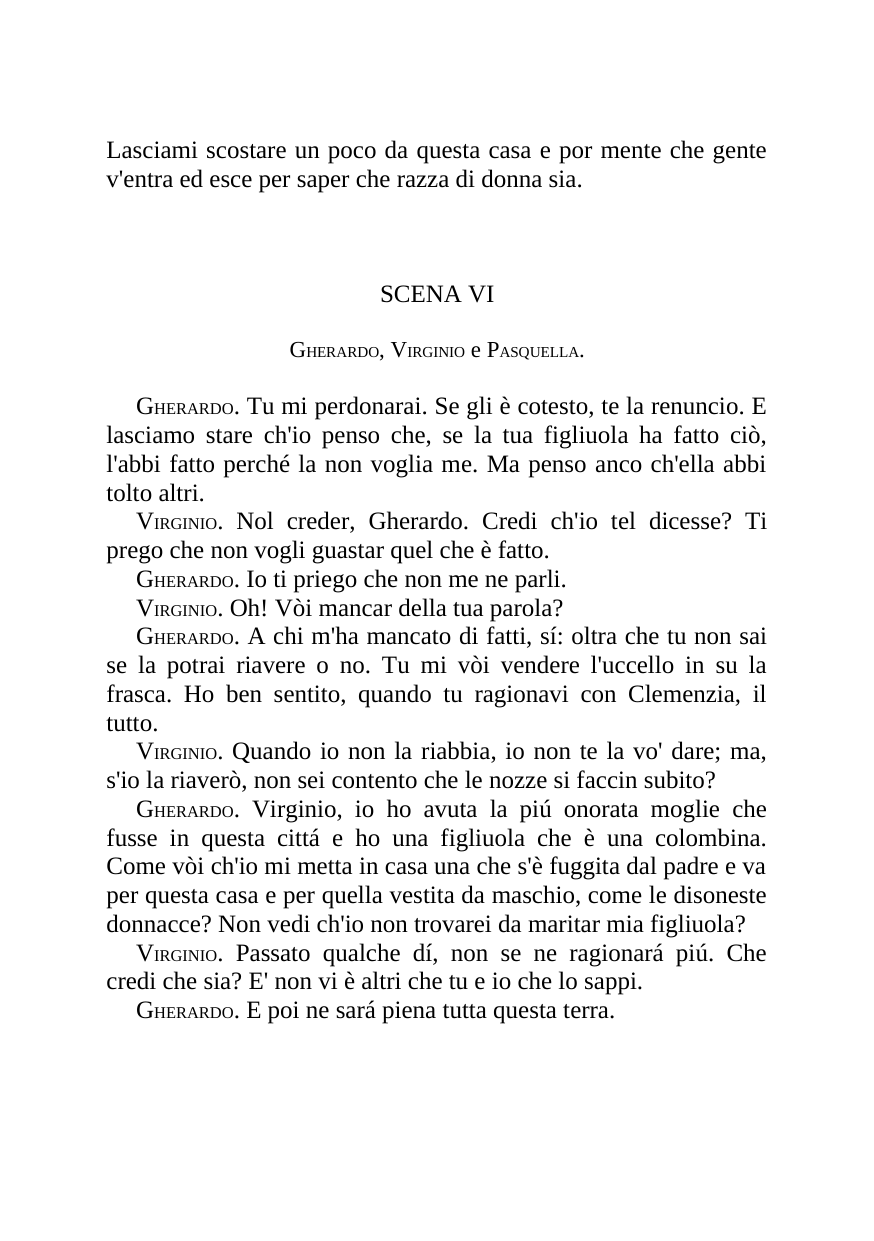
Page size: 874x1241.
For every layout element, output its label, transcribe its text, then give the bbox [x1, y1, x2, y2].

text SCENA VI [106, 279, 768, 307]
text Lasciami scostare un poco da questa casa e por mente che gente v'entra ed esce per saper che razza di donna sia. [106, 135, 768, 192]
text Gherardo. Virginio, io ho avuta la piú onorata moglie che fusse in questa cittá e ho una figliuola che è una colombina. Come vòi ch'io mi metta in casa una che s'è fuggita dal padre e va per questa casa e per quella vestita da maschio, come le disoneste donnacce? Non vedi ch'io non trovarei da maritar mia figliuola? [106, 794, 768, 938]
text Virginio. Nol creder, Gherardo. Credi ch'io tel dicesse? Ti prego che non vogli guastar quel che è fatto. [106, 506, 768, 564]
text Gherardo, Virginio e Pasquella. [106, 336, 768, 363]
text Virginio. Passato qualche dí, non se ne ragionará piú. Che credi che sia? E' non vi è altri che tu e io che lo sappi. [106, 938, 768, 995]
text Virginio. Oh! Vòi mancar della tua parola? [106, 593, 768, 621]
text Gherardo. Io ti priego che non me ne parli. [106, 564, 768, 593]
text Gherardo. A chi m'ha mancato di fatti, sí: oltra che tu non sai se la potrai riavere o no. Tu mi vòi vendere l'uccello in su la frasca. Ho ben sentito, quando tu ragionavi con Clemenzia, il tutto. [106, 621, 768, 736]
text Gherardo. E poi ne sará piena tutta questa terra. [106, 995, 768, 1024]
text Virginio. Quando io non la riabbia, io non te la vo' dare; ma, s'io la riaverò, non sei contento che le nozze si faccin subito? [106, 736, 768, 794]
text Gherardo. Tu mi perdonarai. Se gli è cotesto, te la renuncio. E lasciamo stare ch'io penso che, se la tua figliuola ha fatto ciò, l'abbi fatto perché la non voglia me. Ma penso anco ch'ella abbi tolto altri. [106, 391, 768, 506]
